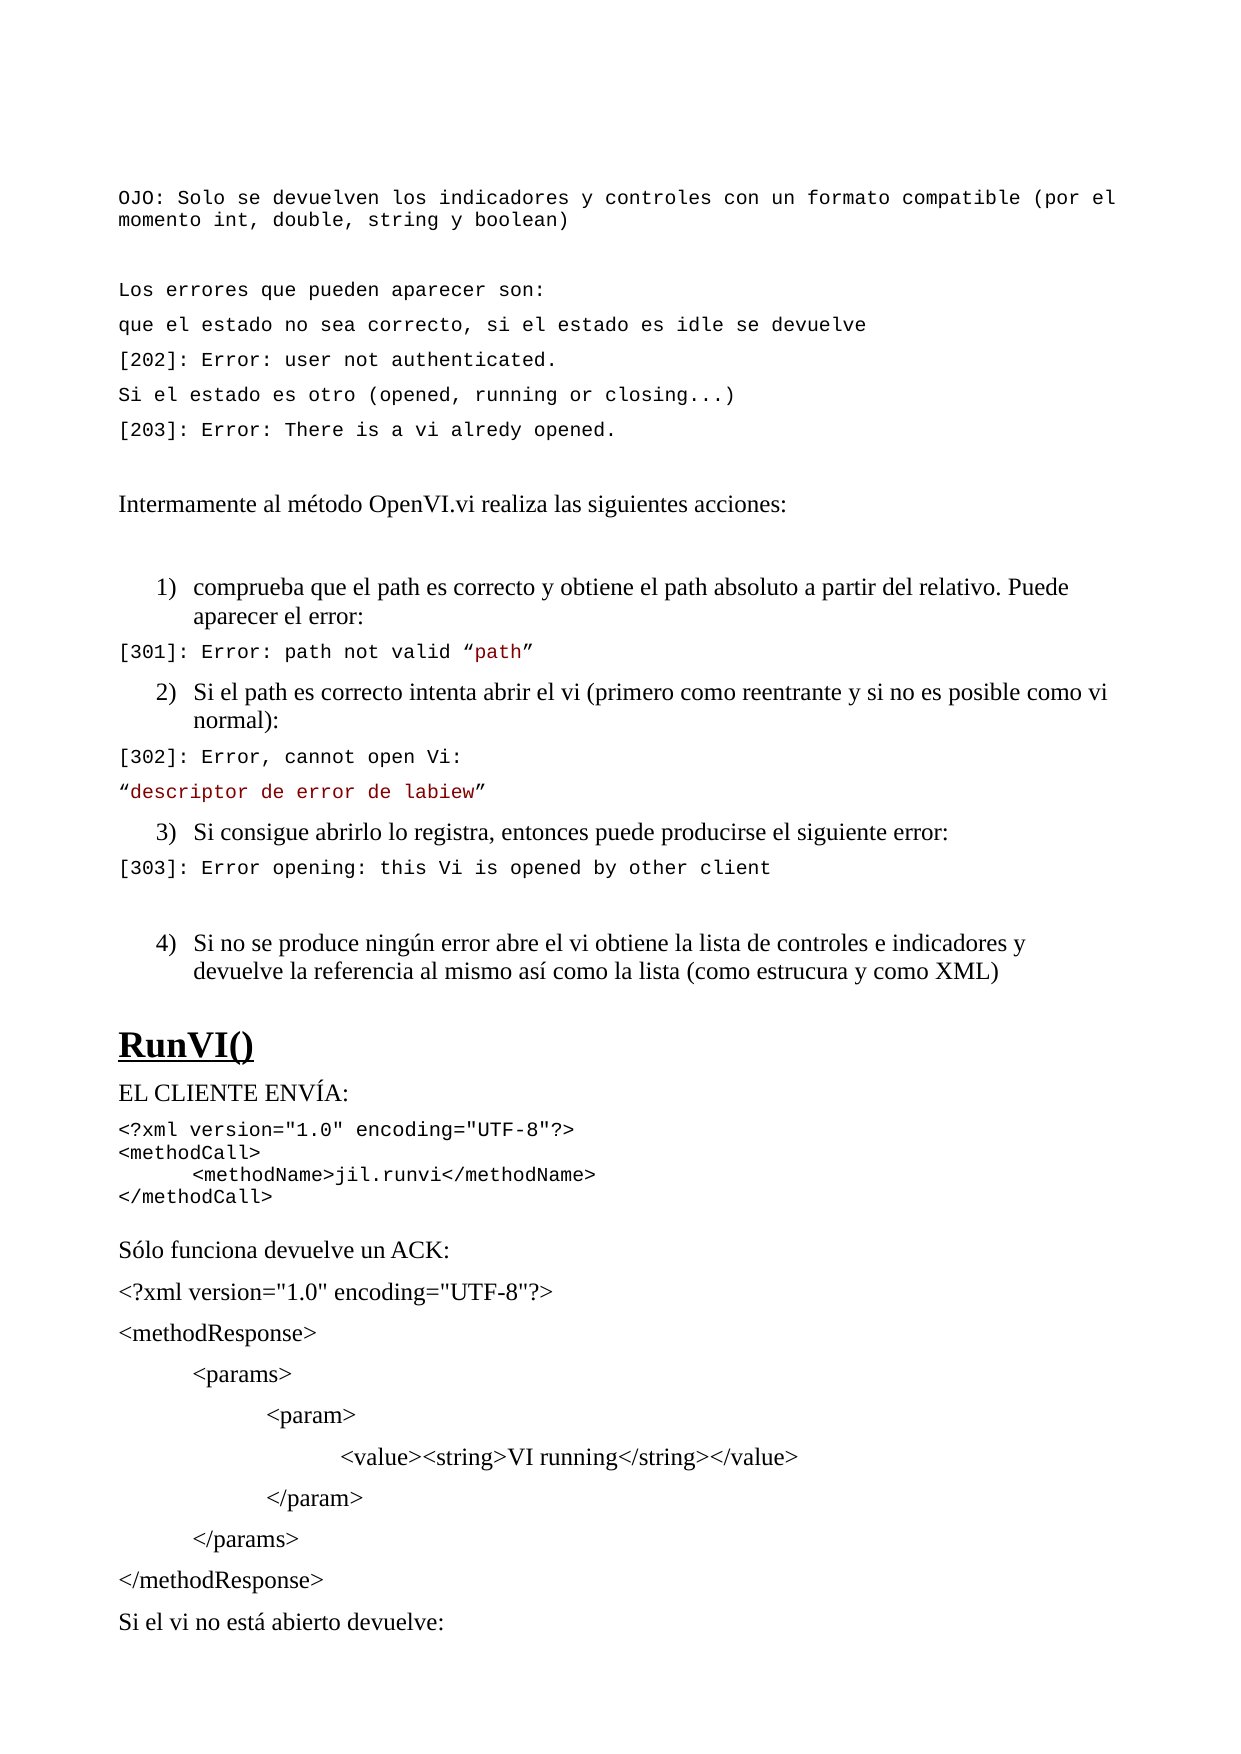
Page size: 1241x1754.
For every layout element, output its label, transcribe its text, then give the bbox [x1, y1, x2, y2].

text que el estado no sea correcto, si el estado es idle se devuelve [118, 315, 1122, 337]
text “descriptor de error de labiew” [118, 782, 1122, 804]
text <?xml version="1.0" encoding="UTF-8"?> [118, 1119, 1122, 1143]
text [302]: Error, cannot open Vi: [118, 747, 1122, 769]
text </params> [118, 1524, 1122, 1553]
list comprueba que el path es correcto y obtiene el path absoluto a partir del relativo. Puede aparecer el error: [156, 572, 1122, 629]
text </param> [118, 1483, 1122, 1512]
text Si el vi no está abierto devuelve: [118, 1607, 1122, 1636]
list Si consigue abrirlo lo registra, entonces puede producirse el siguiente error: [156, 817, 1122, 845]
text Si el estado es otro (opened, running or closing...) [118, 385, 1122, 407]
list Si no se produce ningún error abre el vi obtiene la lista de controles e indicadores y devuelve la referencia al mismo así como la lista (como estrucura y como XML) [156, 928, 1122, 985]
list Si el path es correcto intenta abrir el vi (primero como reentrante y si no es posible como vi normal): [156, 677, 1122, 734]
text <methodCall> [118, 1143, 1122, 1165]
text </methodCall> [118, 1187, 1122, 1210]
text [203]: Error: There is a vi alredy opened. [118, 420, 1122, 442]
text <params> [118, 1359, 1122, 1388]
text [303]: Error opening: this Vi is opened by other client [118, 858, 1122, 880]
text <methodResponse> [118, 1318, 1122, 1347]
text Sólo funciona devuelve un ACK: [118, 1236, 1122, 1264]
text <value><string>VI running</string></value> [118, 1442, 1122, 1471]
text <?xml version="1.0" encoding="UTF-8"?> [118, 1277, 1122, 1306]
text [301]: Error: path not valid “path” [118, 642, 1122, 664]
text <param> [118, 1401, 1122, 1429]
text Los errores que pueden aparecer son: [118, 280, 1122, 302]
text OJO: Solo se devuelven los indicadores y controles con un formato compatible (por el momento int, double, string y boolean) [118, 188, 1122, 233]
text EL CLIENTE ENVÍA: [118, 1078, 1122, 1107]
text </methodResponse> [118, 1566, 1122, 1594]
text Intermamente al método OpenVI.vi realiza las siguientes acciones: [118, 489, 1122, 518]
subtitle RunVI() [118, 1023, 1122, 1066]
text <methodName>jil.runvi</methodName> [118, 1165, 1122, 1187]
text [202]: Error: user not authenticated. [118, 350, 1122, 372]
